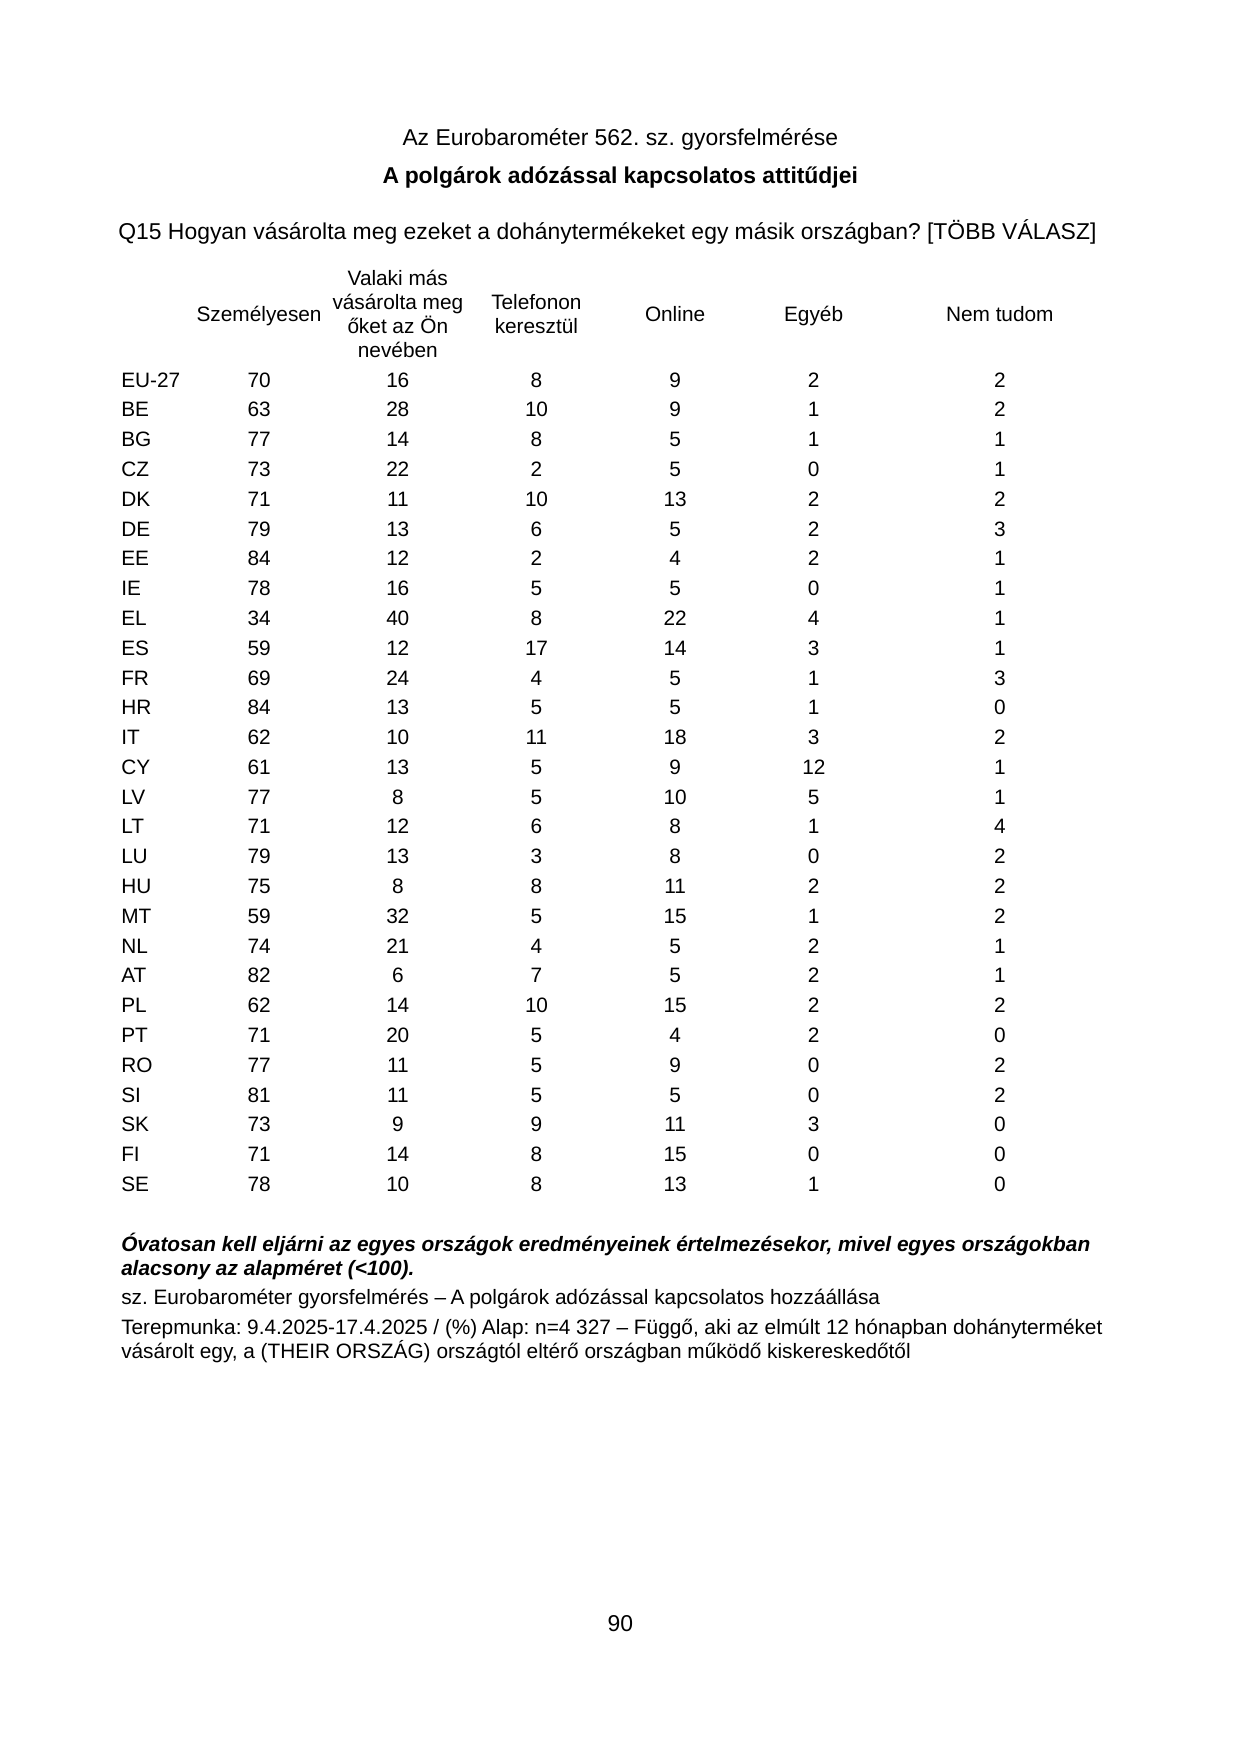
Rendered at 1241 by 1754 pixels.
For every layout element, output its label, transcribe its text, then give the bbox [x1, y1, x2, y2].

table_cell 2 [883, 901, 1117, 931]
table_header Online [606, 263, 744, 364]
table_cell PL [118, 990, 189, 1020]
table_cell 5 [467, 573, 606, 603]
table_cell 2 [467, 454, 606, 484]
table_cell 77 [190, 1050, 328, 1079]
table_cell 77 [190, 424, 328, 454]
table_cell 20 [328, 1020, 467, 1050]
table_cell LU [118, 841, 189, 871]
table_cell 22 [606, 603, 744, 633]
table_cell 5 [467, 1020, 606, 1050]
table_cell 81 [190, 1080, 328, 1109]
table_cell 1 [883, 543, 1117, 573]
table_cell 1 [744, 811, 883, 841]
table_cell 2 [883, 990, 1117, 1020]
table_cell 3 [744, 722, 883, 752]
table_cell 5 [606, 454, 744, 484]
table_cell 2 [744, 931, 883, 960]
table_cell 15 [606, 1139, 744, 1169]
table_cell 13 [328, 692, 467, 722]
table_cell [328, 1199, 467, 1228]
table_cell EE [118, 543, 189, 573]
table_cell 10 [328, 1169, 467, 1199]
table_cell 10 [606, 782, 744, 811]
table_cell 22 [328, 454, 467, 484]
table_cell 11 [606, 1109, 744, 1139]
table_cell 40 [328, 603, 467, 633]
table_cell 84 [190, 692, 328, 722]
table_cell 2 [744, 1020, 883, 1050]
table_cell 11 [328, 1050, 467, 1079]
table_cell 5 [606, 1080, 744, 1109]
table_cell 10 [467, 484, 606, 513]
table_cell Terepmunka: 9.4.2025-17.4.2025 / (%) Alap: n=4 327 – Függő, aki az elmúlt 12 hónapban dohányterméket vásárolt egy, a (THEIR ORSZÁG) országtól eltérő országban működő kiskereskedőtől [118, 1312, 1117, 1366]
table_cell 0 [883, 692, 1117, 722]
table_cell 12 [328, 811, 467, 841]
table_cell 2 [883, 365, 1117, 394]
table_cell 6 [328, 960, 467, 990]
table_cell 11 [328, 484, 467, 513]
table_cell 21 [328, 931, 467, 960]
table_cell 1 [883, 752, 1117, 782]
table_cell 59 [190, 901, 328, 931]
table_cell 62 [190, 722, 328, 752]
table_cell 5 [606, 424, 744, 454]
table_cell 8 [467, 1139, 606, 1169]
table_cell 0 [744, 1050, 883, 1079]
table_cell 8 [467, 1169, 606, 1199]
table_cell [883, 1199, 1117, 1228]
table_cell HU [118, 871, 189, 901]
table_cell 2 [744, 990, 883, 1020]
table_cell 3 [883, 514, 1117, 543]
table_cell 13 [328, 841, 467, 871]
table_cell 2 [883, 871, 1117, 901]
table_header [118, 263, 189, 364]
table_cell 0 [744, 454, 883, 484]
table_cell HR [118, 692, 189, 722]
table_cell 78 [190, 573, 328, 603]
table_cell 5 [467, 692, 606, 722]
table_cell EU-27 [118, 365, 189, 394]
table_cell 77 [190, 782, 328, 811]
table_cell 3 [467, 841, 606, 871]
table_cell 8 [467, 424, 606, 454]
table_cell 63 [190, 394, 328, 424]
table_cell 71 [190, 1020, 328, 1050]
table_cell 0 [883, 1020, 1117, 1050]
table_cell 2 [883, 484, 1117, 513]
table_cell 12 [744, 752, 883, 782]
table_cell 14 [328, 1139, 467, 1169]
table_cell 1 [883, 960, 1117, 990]
table_cell 5 [606, 514, 744, 543]
table_cell sz. Eurobarométer gyorsfelmérés – A polgárok adózással kapcsolatos hozzáállása [118, 1282, 1117, 1312]
table_cell 61 [190, 752, 328, 782]
table_cell 1 [883, 573, 1117, 603]
table_cell 3 [883, 663, 1117, 692]
table_cell 1 [744, 663, 883, 692]
table_cell 1 [744, 1169, 883, 1199]
table_cell 11 [328, 1080, 467, 1109]
table_cell 10 [467, 394, 606, 424]
table_cell 15 [606, 901, 744, 931]
table_cell 71 [190, 484, 328, 513]
table_cell 71 [190, 811, 328, 841]
table_cell 16 [328, 573, 467, 603]
table_cell 4 [744, 603, 883, 633]
table_cell BG [118, 424, 189, 454]
table_cell 2 [744, 484, 883, 513]
table_cell 12 [328, 633, 467, 662]
table_cell 8 [467, 871, 606, 901]
table_cell 4 [467, 663, 606, 692]
table_cell MT [118, 901, 189, 931]
table_cell 5 [606, 573, 744, 603]
table_cell 79 [190, 514, 328, 543]
table_cell 1 [883, 603, 1117, 633]
table_cell 74 [190, 931, 328, 960]
table_cell 0 [883, 1109, 1117, 1139]
table_cell 10 [467, 990, 606, 1020]
table_cell 2 [883, 394, 1117, 424]
table_cell 5 [467, 901, 606, 931]
table_cell 0 [883, 1139, 1117, 1169]
table_cell 32 [328, 901, 467, 931]
table_cell PT [118, 1020, 189, 1050]
table_cell 1 [744, 424, 883, 454]
table_cell 9 [467, 1109, 606, 1139]
table_cell 5 [606, 960, 744, 990]
table_cell 13 [606, 1169, 744, 1199]
table_cell 2 [883, 841, 1117, 871]
table_cell 5 [606, 931, 744, 960]
table_cell SE [118, 1169, 189, 1199]
table_cell [606, 1199, 744, 1228]
table_cell CZ [118, 454, 189, 484]
table_cell 5 [467, 752, 606, 782]
table_cell 1 [744, 901, 883, 931]
table_cell 75 [190, 871, 328, 901]
table_cell 1 [883, 931, 1117, 960]
table_cell 8 [328, 782, 467, 811]
table_cell IE [118, 573, 189, 603]
table_cell 2 [744, 543, 883, 573]
table_cell 5 [744, 782, 883, 811]
table_cell 73 [190, 454, 328, 484]
table_cell 0 [883, 1169, 1117, 1199]
table_cell 62 [190, 990, 328, 1020]
table_cell 9 [606, 365, 744, 394]
table_cell 0 [744, 573, 883, 603]
table_header Személyesen [190, 263, 328, 364]
table_cell 0 [744, 841, 883, 871]
table_cell 18 [606, 722, 744, 752]
table_cell LT [118, 811, 189, 841]
table_cell 4 [467, 931, 606, 960]
table_cell 1 [883, 424, 1117, 454]
table_cell 3 [744, 1109, 883, 1139]
table_cell ES [118, 633, 189, 662]
table_cell 3 [744, 633, 883, 662]
table_cell SK [118, 1109, 189, 1139]
table_cell 9 [606, 1050, 744, 1079]
table_cell 13 [606, 484, 744, 513]
table_cell 12 [328, 543, 467, 573]
table_cell SI [118, 1080, 189, 1109]
table_cell 0 [744, 1080, 883, 1109]
table_cell 2 [883, 1080, 1117, 1109]
table_header Valaki más vásárolta meg őket az Ön nevében [328, 263, 467, 364]
table_cell 17 [467, 633, 606, 662]
table_cell Óvatosan kell eljárni az egyes országok eredményeinek értelmezésekor, mivel egyes országokban alacsony az alapméret (<100). [118, 1229, 1117, 1282]
table_cell BE [118, 394, 189, 424]
table_cell 5 [467, 1050, 606, 1079]
table_cell 28 [328, 394, 467, 424]
table_cell 34 [190, 603, 328, 633]
table_cell 0 [744, 1139, 883, 1169]
table_cell 73 [190, 1109, 328, 1139]
table_cell 14 [328, 990, 467, 1020]
table_cell 8 [328, 871, 467, 901]
table_cell RO [118, 1050, 189, 1079]
table_cell 13 [328, 752, 467, 782]
table_cell 69 [190, 663, 328, 692]
table_cell 70 [190, 365, 328, 394]
table_cell [190, 1199, 328, 1228]
table_cell 5 [467, 1080, 606, 1109]
table_cell 24 [328, 663, 467, 692]
table_header Nem tudom [883, 263, 1117, 364]
text Q15 Hogyan vásárolta meg ezeket a dohánytermékeket egy másik országban? [TÖBB VÁLASZ] [118, 218, 1122, 244]
table_cell 2 [744, 514, 883, 543]
table_cell CY [118, 752, 189, 782]
table_cell 2 [744, 365, 883, 394]
table_cell 78 [190, 1169, 328, 1199]
table_cell 8 [467, 365, 606, 394]
table_cell NL [118, 931, 189, 960]
table_cell 8 [606, 811, 744, 841]
table_cell 79 [190, 841, 328, 871]
table_cell IT [118, 722, 189, 752]
table_cell 59 [190, 633, 328, 662]
table_cell 2 [744, 871, 883, 901]
table_cell EL [118, 603, 189, 633]
table_cell 9 [606, 752, 744, 782]
table_cell [118, 1199, 189, 1228]
table_cell 8 [606, 841, 744, 871]
table_cell 1 [883, 633, 1117, 662]
table_cell 4 [606, 543, 744, 573]
table_cell 82 [190, 960, 328, 990]
table_cell FI [118, 1139, 189, 1169]
table_cell LV [118, 782, 189, 811]
table_cell 4 [883, 811, 1117, 841]
table_cell 4 [606, 1020, 744, 1050]
table_cell 11 [606, 871, 744, 901]
table_cell [467, 1199, 606, 1228]
table_cell 15 [606, 990, 744, 1020]
table_cell 2 [467, 543, 606, 573]
table_cell 1 [744, 394, 883, 424]
table_cell 16 [328, 365, 467, 394]
table_cell 2 [883, 722, 1117, 752]
table_cell 8 [467, 603, 606, 633]
table_cell 71 [190, 1139, 328, 1169]
table_cell 5 [606, 663, 744, 692]
table_cell [744, 1199, 883, 1228]
table_cell 14 [328, 424, 467, 454]
table_cell AT [118, 960, 189, 990]
table_cell 5 [467, 782, 606, 811]
table_cell DE [118, 514, 189, 543]
table_cell 1 [744, 692, 883, 722]
table_cell 6 [467, 811, 606, 841]
table_cell 1 [883, 782, 1117, 811]
table_cell 2 [744, 960, 883, 990]
table_cell 7 [467, 960, 606, 990]
table_cell 2 [883, 1050, 1117, 1079]
table_cell 13 [328, 514, 467, 543]
table_cell 9 [328, 1109, 467, 1139]
table_header Telefonon keresztül [467, 263, 606, 364]
table_cell 10 [328, 722, 467, 752]
table_cell 14 [606, 633, 744, 662]
table_header Egyéb [744, 263, 883, 364]
table_cell 9 [606, 394, 744, 424]
table_cell DK [118, 484, 189, 513]
table_cell 6 [467, 514, 606, 543]
table_cell 5 [606, 692, 744, 722]
table_cell 84 [190, 543, 328, 573]
table_cell 1 [883, 454, 1117, 484]
table_cell 11 [467, 722, 606, 752]
table_cell FR [118, 663, 189, 692]
